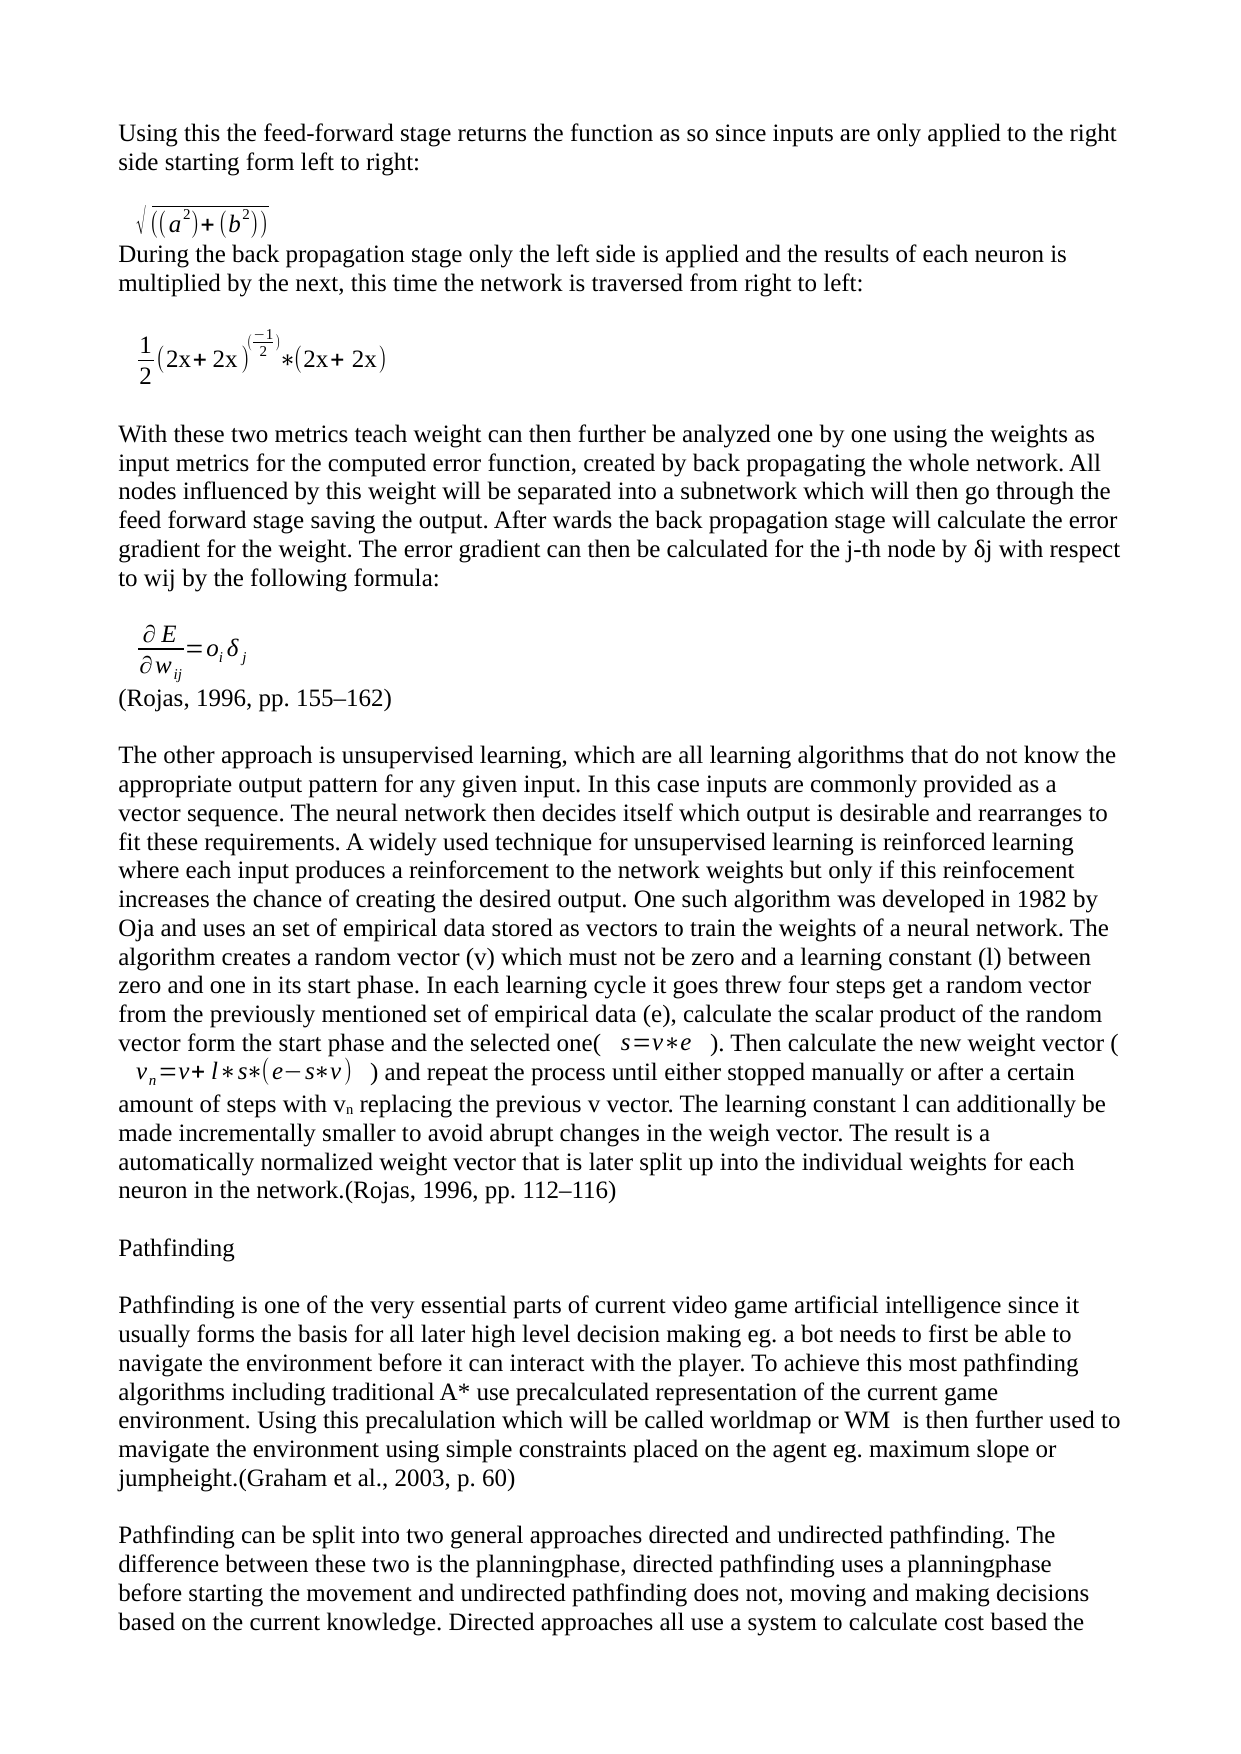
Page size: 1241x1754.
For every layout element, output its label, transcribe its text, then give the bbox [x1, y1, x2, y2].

text Pathfinding [118, 1233, 1122, 1262]
text Using this the feed-forward stage returns the function as so since inputs are only applied to the right side starting form left to right: [118, 118, 1122, 176]
text Pathfinding can be split into two general approaches directed and undirected pathfinding. The difference between these two is the planningphase, directed pathfinding uses a planningphase before starting the movement and undirected pathfinding does not, moving and making decisions based on the current knowledge. Directed approaches all use a system to calculate cost based the [118, 1520, 1122, 1635]
text (Rojas, 1996, pp. 155–162) [118, 683, 1122, 712]
text With these two metrics teach weight can then further be analyzed one by one using the weights as input metrics for the computed error function, created by back propagating the whole network. All nodes influenced by this weight will be separated into a subnetwork which will then go through the feed forward stage saving the output. After wards the back propagation stage will calculate the error gradient for the weight. The error gradient can then be calculated for the j-th node by δj with respect to wij by the following formula: [118, 419, 1122, 591]
text The other approach is unsupervised learning, which are all learning algorithms that do not know the appropriate output pattern for any given input. In this case inputs are commonly provided as a vector sequence. The neural network then decides itself which output is desirable and rearranges to fit these requirements. A widely used technique for unsupervised learning is reinforced learning where each input produces a reinforcement to the network weights but only if this reinfocement increases the chance of creating the desired output. One such algorithm was developed in 1982 by Oja and uses an set of empirical data stored as vectors to train the weights of a neural network. The algorithm creates a random vector (v) which must not be zero and a learning constant (l) between zero and one in its start phase. In each learning cycle it goes threw four steps get a random vector from the previously mentioned set of empirical data (e), calculate the scalar product of the random vector form the start phase and the selected one(). Then calculate the new weight vector () and repeat the process until either stopped manually or after a certain amount of steps with vn replacing the previous v vector. The learning constant l can additionally be made incrementally smaller to avoid abrupt changes in the weigh vector. The result is a automatically normalized weight vector that is later split up into the individual weights for each neuron in the network.(Rojas, 1996, pp. 112–116) [118, 740, 1122, 1204]
text Pathfinding is one of the very essential parts of current video game artificial intelligence since it usually forms the basis for all later high level decision making eg. a bot needs to first be able to navigate the environment before it can interact with the player. To achieve this most pathfinding algorithms including traditional A* use precalculated representation of the current game environment. Using this precalulation which will be called worldmap or WM is then further used to mavigate the environment using simple constraints placed on the agent eg. maximum slope or jumpheight.(Graham et al., 2003, p. 60) [118, 1290, 1122, 1492]
text During the back propagation stage only the left side is applied and the results of each neuron is multiplied by the next, this time the network is traversed from right to left: [118, 239, 1122, 296]
